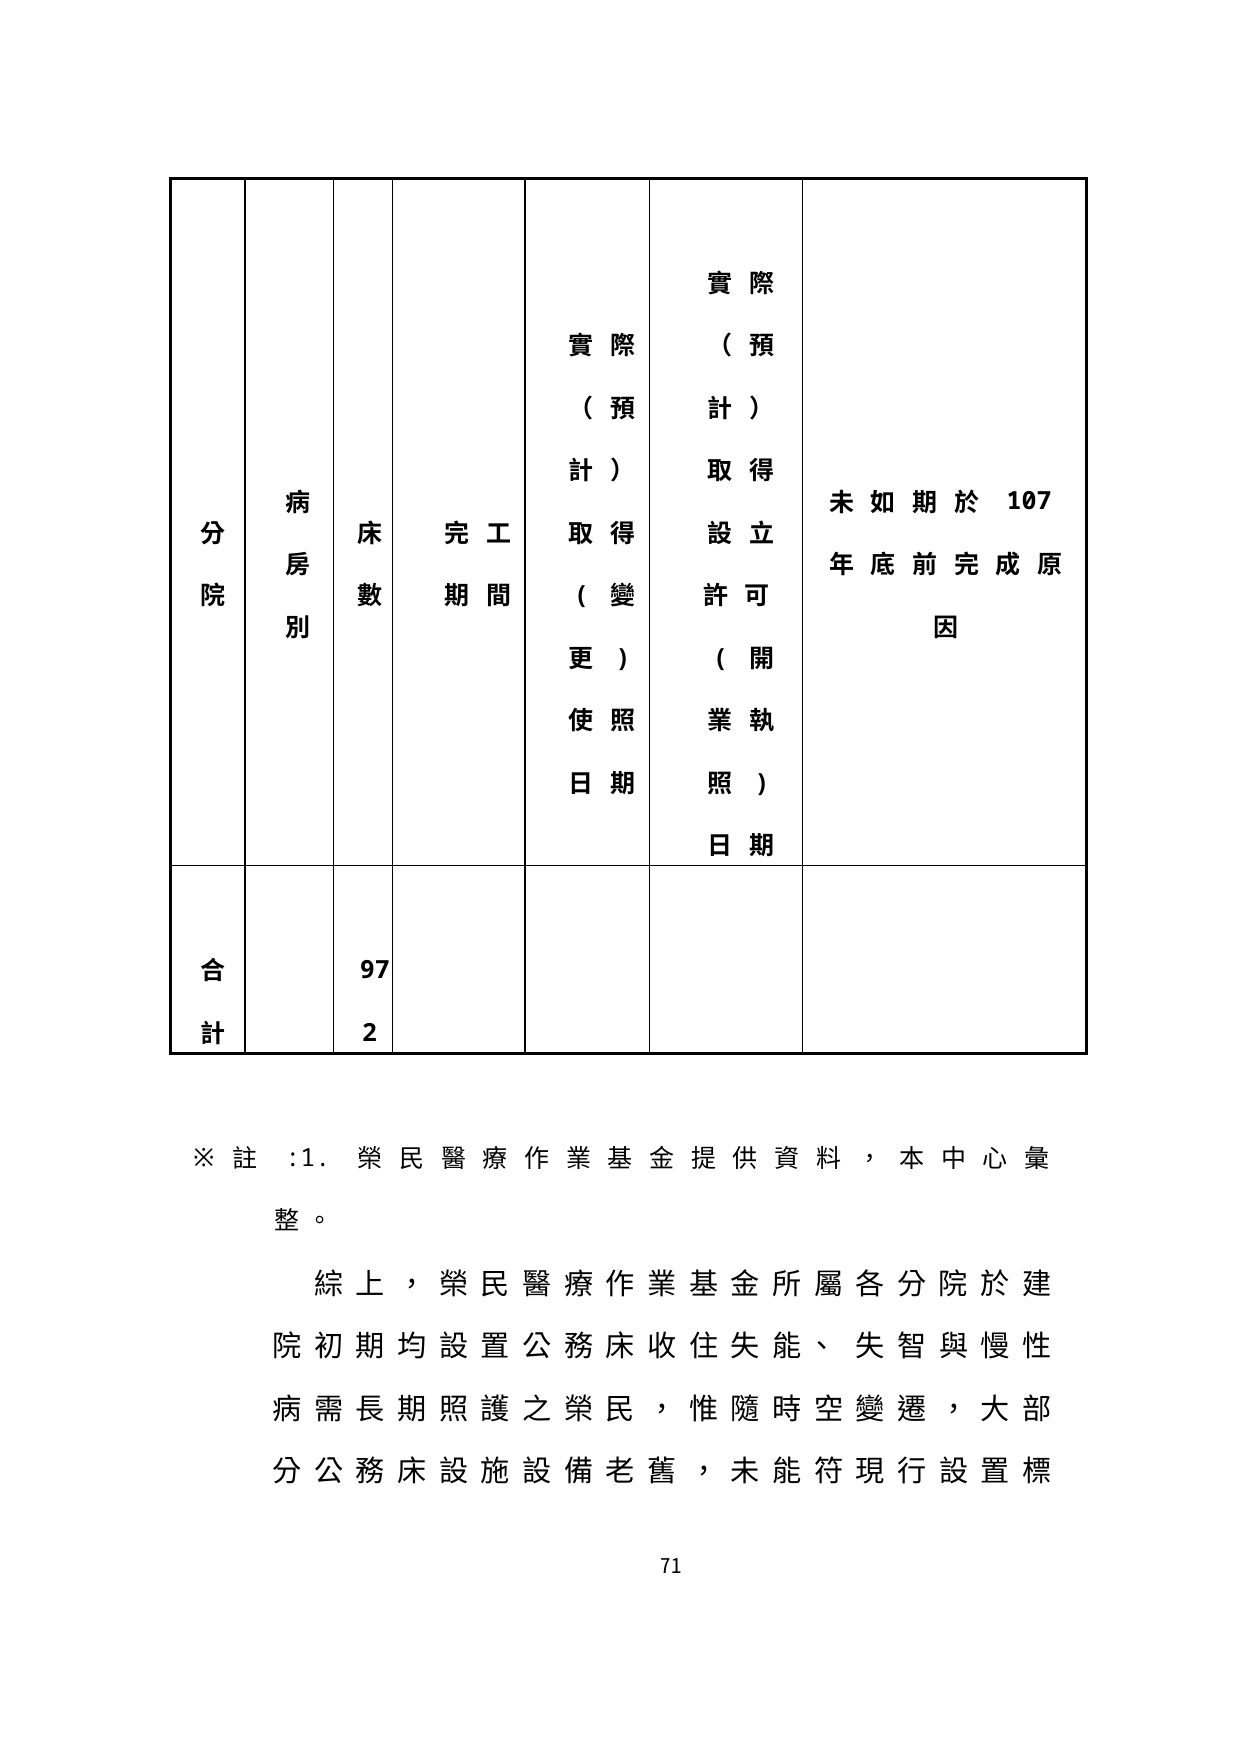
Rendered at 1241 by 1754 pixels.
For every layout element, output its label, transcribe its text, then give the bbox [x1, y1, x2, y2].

table_cell [393, 866, 524, 1052]
table_header 病房別 [246, 180, 333, 865]
table_header 實際（預計）取得(變更)使照日期 [526, 180, 649, 865]
table_header 未如期於107年底前完成原因 [803, 180, 1085, 865]
table_header 實際（預計）取得設立許可(開業執照)日期 [650, 180, 802, 865]
text ※註:1.榮民醫療作業基金提供資料，本中心彙整。 [168, 1115, 1058, 1240]
table_cell [803, 866, 1085, 1052]
table_header 分院 [172, 180, 244, 865]
table_cell [650, 866, 802, 1052]
table_cell 972 [334, 866, 392, 1052]
table_cell [526, 866, 649, 1052]
table_cell [246, 866, 333, 1052]
table_header 完工 期間 [393, 180, 524, 865]
table_cell 合計 [172, 866, 244, 1052]
table_header 床數 [334, 180, 392, 865]
text 綜上，榮民醫療作業基金所屬各分院於建院初期均設置公務床收住失能、失智與慢性病需長期照護之榮民，惟隨時空變遷，大部分公務床設施設備老舊，未能符現行設置標 [242, 1240, 1058, 1490]
